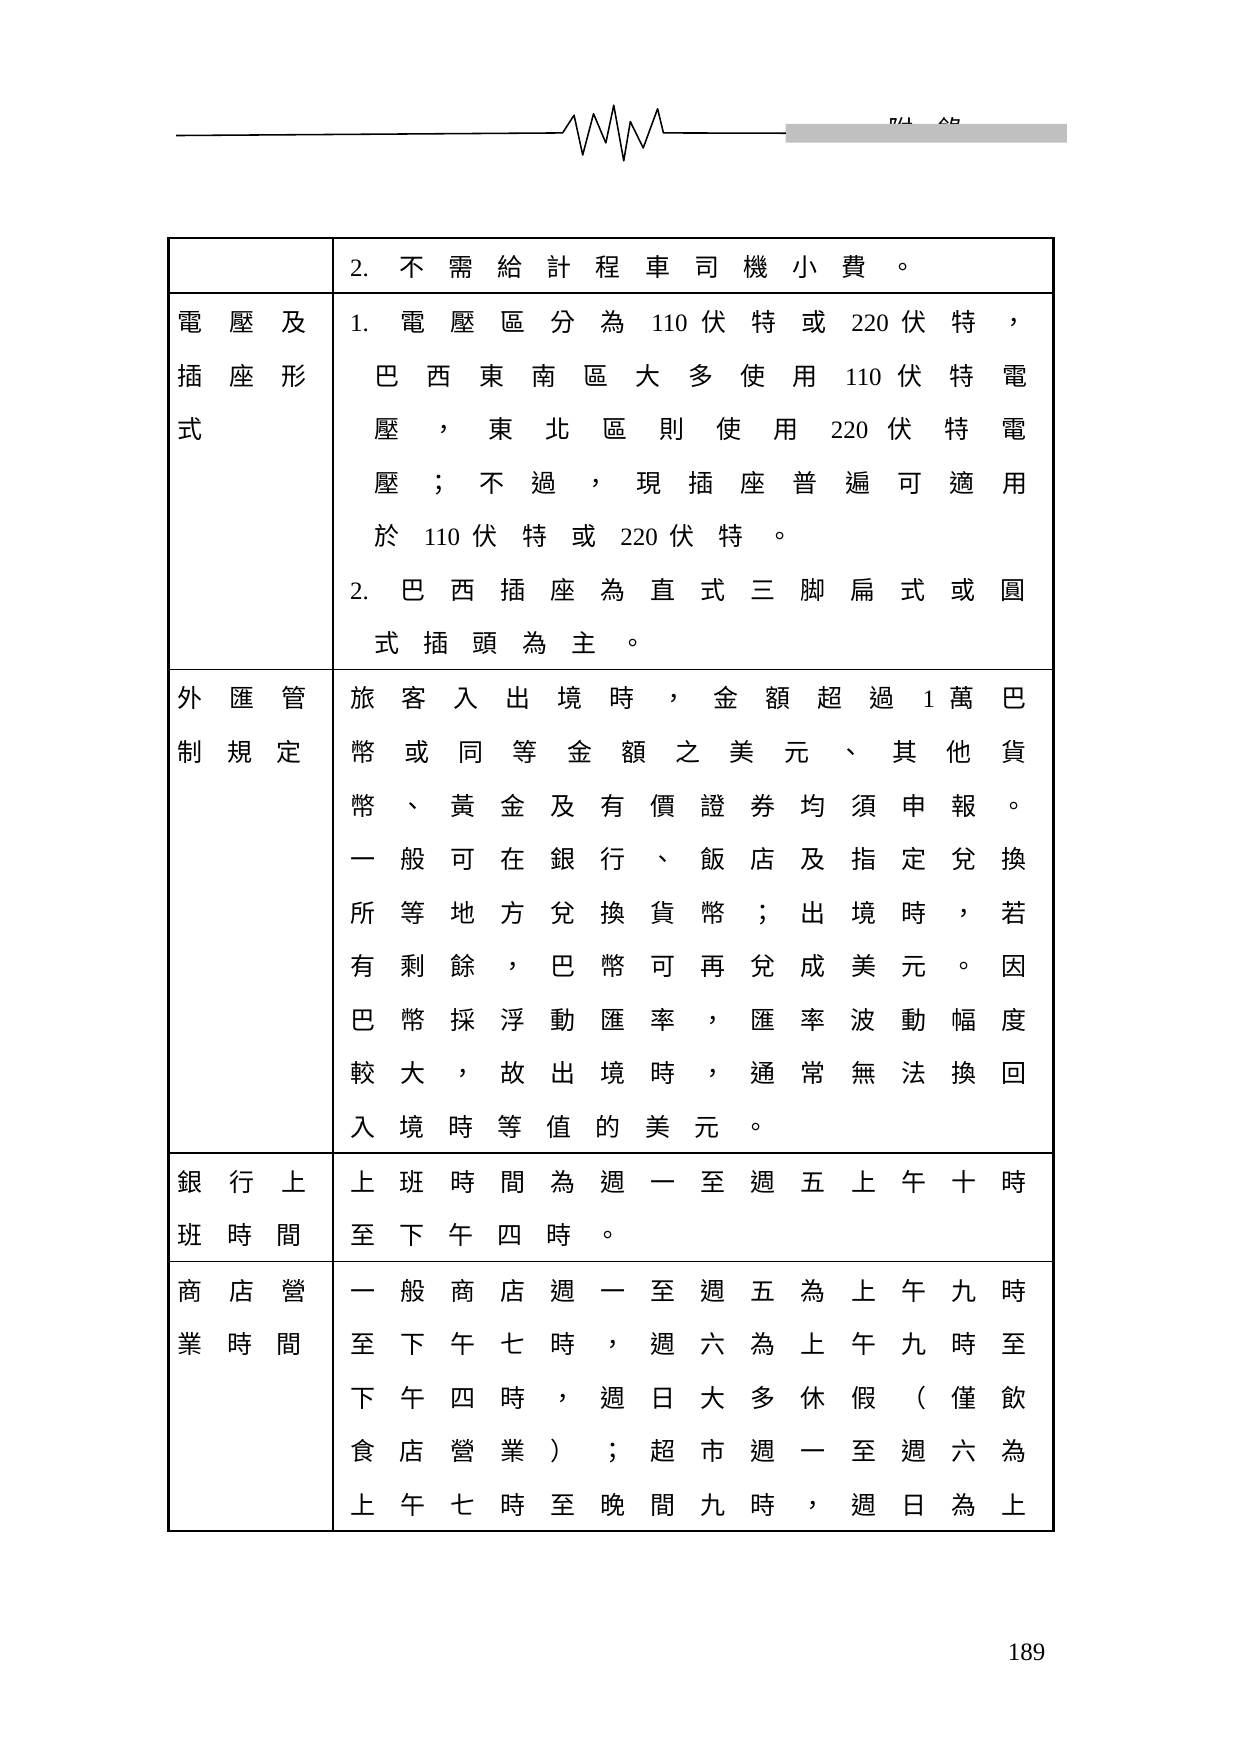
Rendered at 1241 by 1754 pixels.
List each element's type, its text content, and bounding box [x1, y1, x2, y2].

table_cell 2. 不需給計程車司機小費。 [334, 239, 1052, 292]
table_cell [170, 239, 332, 292]
table_cell 銀行上班時間 [170, 1154, 332, 1261]
table_cell 1. 電壓區分為110伏特或220伏特，巴西東南區大多使用110伏特電壓，東北區則使用220伏特電壓；不過，現插座普遍可適用於110伏特或220伏特。 2. 巴西插座為直式三脚扁式或圓式插頭為主。 [334, 294, 1052, 669]
table_cell 上班時間為週一至週五上午十時至下午四時。 [334, 1154, 1052, 1261]
table_cell 外匯管制規定 [170, 670, 332, 1152]
table_cell 一般商店週一至週五為上午九時至下午七時，週六為上午九時至下午四時，週日大多休假（僅飲食店營業）；超市週一至週六為上午七時至晚間九時，週日為上 [334, 1262, 1052, 1530]
table_cell 旅客入出境時，金額超過1萬巴幣或同等金額之美元、其他貨幣、黃金及有價證券均須申報。一般可在銀行、飯店及指定兌換所等地方兌換貨幣；出境時，若有剩餘，巴幣可再兌成美元。因巴幣採浮動匯率，匯率波動幅度較大，故出境時，通常無法換回入境時等值的美元。 [334, 670, 1052, 1152]
table_cell 商店營業時間 [170, 1262, 332, 1530]
table_cell 電壓及插座形式 [170, 294, 332, 669]
